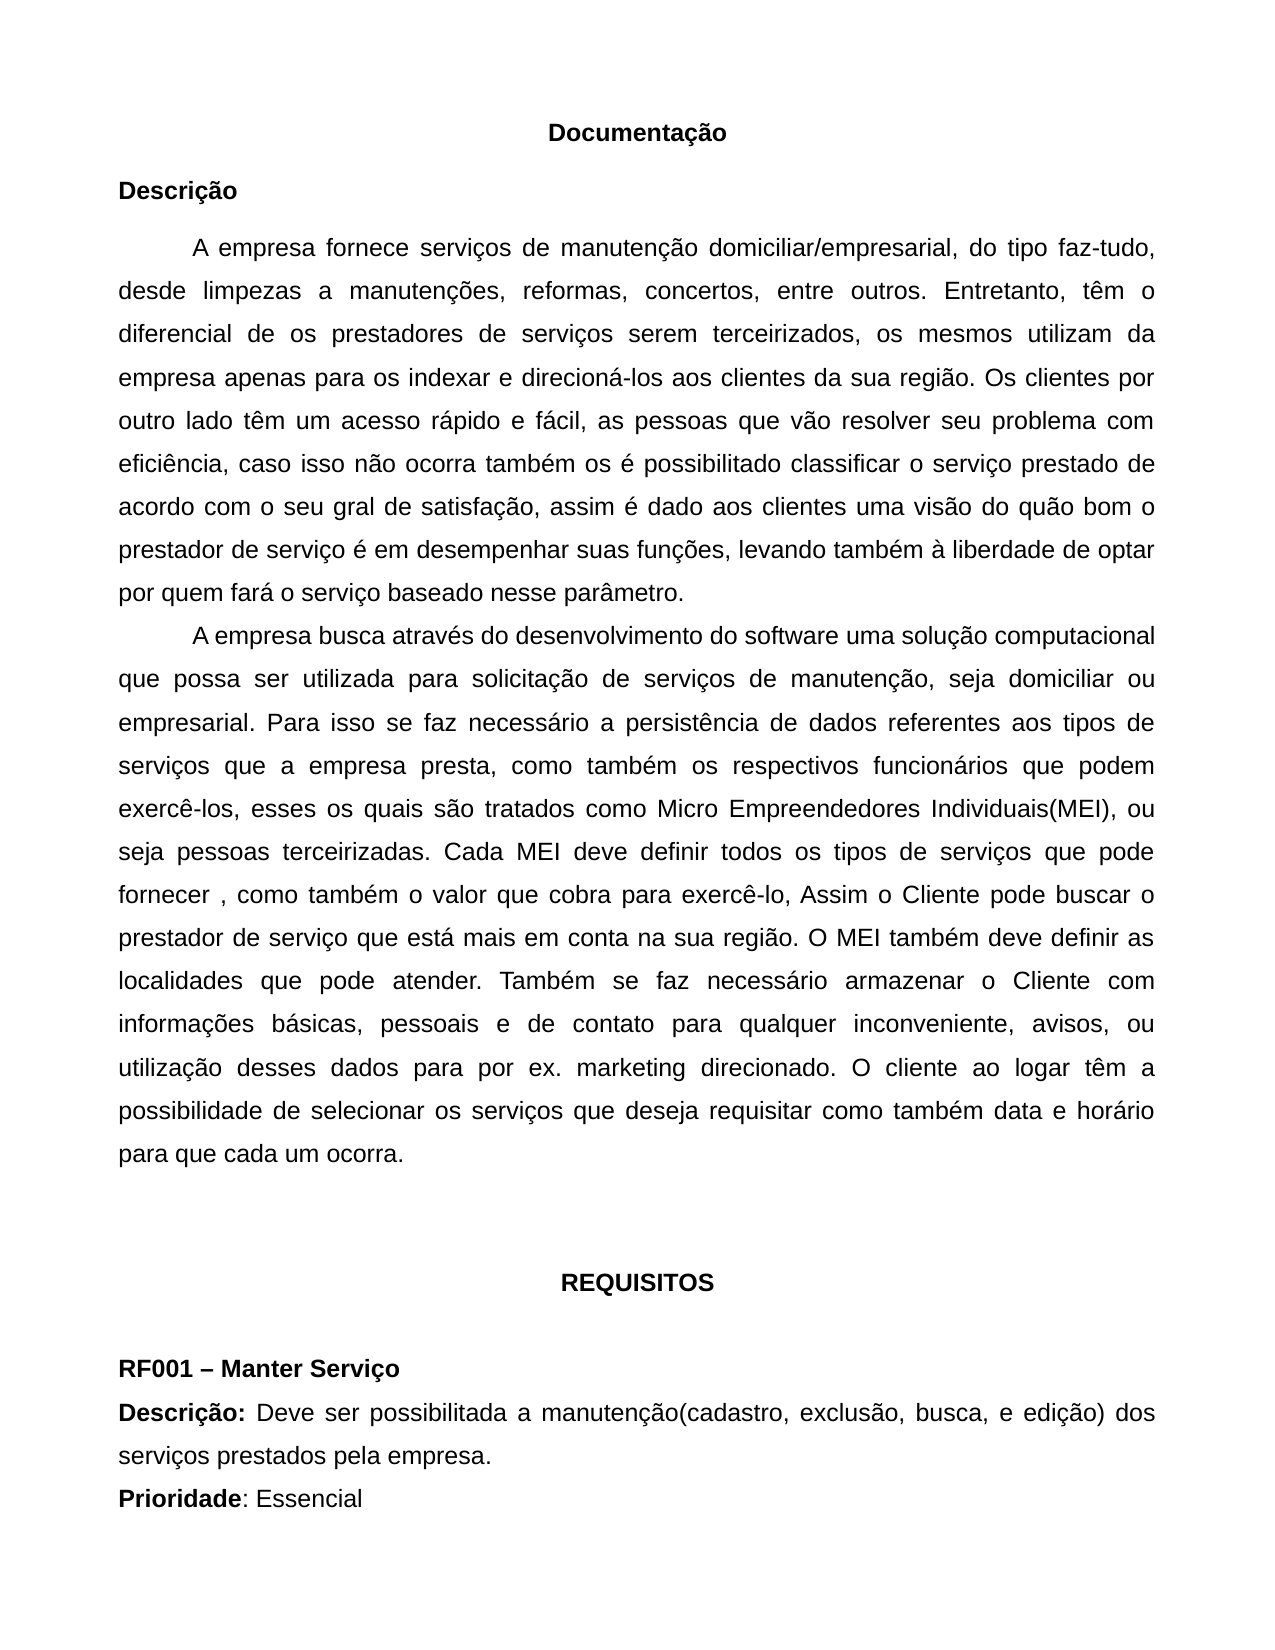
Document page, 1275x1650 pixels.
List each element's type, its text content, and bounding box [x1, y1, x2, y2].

text A empresa busca através do desenvolvimento do software uma solução computacional que possa ser utilizada para solicitação de serviços de manutenção, seja domiciliar ou empresarial. Para isso se faz necessário a persistência de dados referentes aos tipos de serviços que a empresa presta, como também os respectivos funcionários que podem exercê-los, esses os quais são tratados como Micro Empreendedores Individuais(MEI), ou seja pessoas terceirizadas. Cada MEI deve definir todos os tipos de serviços que pode fornecer , como também o valor que cobra para exercê-lo, Assim o Cliente pode buscar o prestador de serviço que está mais em conta na sua região. O MEI também deve definir as localidades que pode atender. Também se faz necessário armazenar o Cliente com informações básicas, pessoais e de contato para qualquer inconveniente, avisos, ou utilização desses dados para por ex. marketing direcionado. O cliente ao logar têm a possibilidade de selecionar os serviços que deseja requisitar como também data e horário para que cada um ocorra. [118, 621, 1157, 1167]
text Descrição [118, 176, 1157, 204]
text A empresa fornece serviços de manutenção domiciliar/empresarial, do tipo faz-tudo, desde limpezas a manutenções, reformas, concertos, entre outros. Entretanto, têm o diferencial de os prestadores de serviços serem terceirizados, os mesmos utilizam da empresa apenas para os indexar e direcioná-los aos clientes da sua região. Os clientes por outro lado têm um acesso rápido e fácil, as pessoas que vão resolver seu problema com eficiência, caso isso não ocorra também os é possibilitado classificar o serviço prestado de acordo com o seu gral de satisfação, assim é dado aos clientes uma visão do quão bom o prestador de serviço é em desempenhar suas funções, levando também à liberdade de optar por quem fará o serviço baseado nesse parâmetro. [118, 233, 1157, 607]
text RF001 – Manter Serviço [118, 1354, 1157, 1383]
text Prioridade: Essencial [118, 1484, 1157, 1512]
text Descrição: Deve ser possibilitada a manutenção(cadastro, exclusão, busca, e edição) dos serviços prestados pela empresa. [118, 1397, 1157, 1469]
text REQUISITOS [118, 1268, 1157, 1297]
text Documentação [118, 118, 1157, 147]
